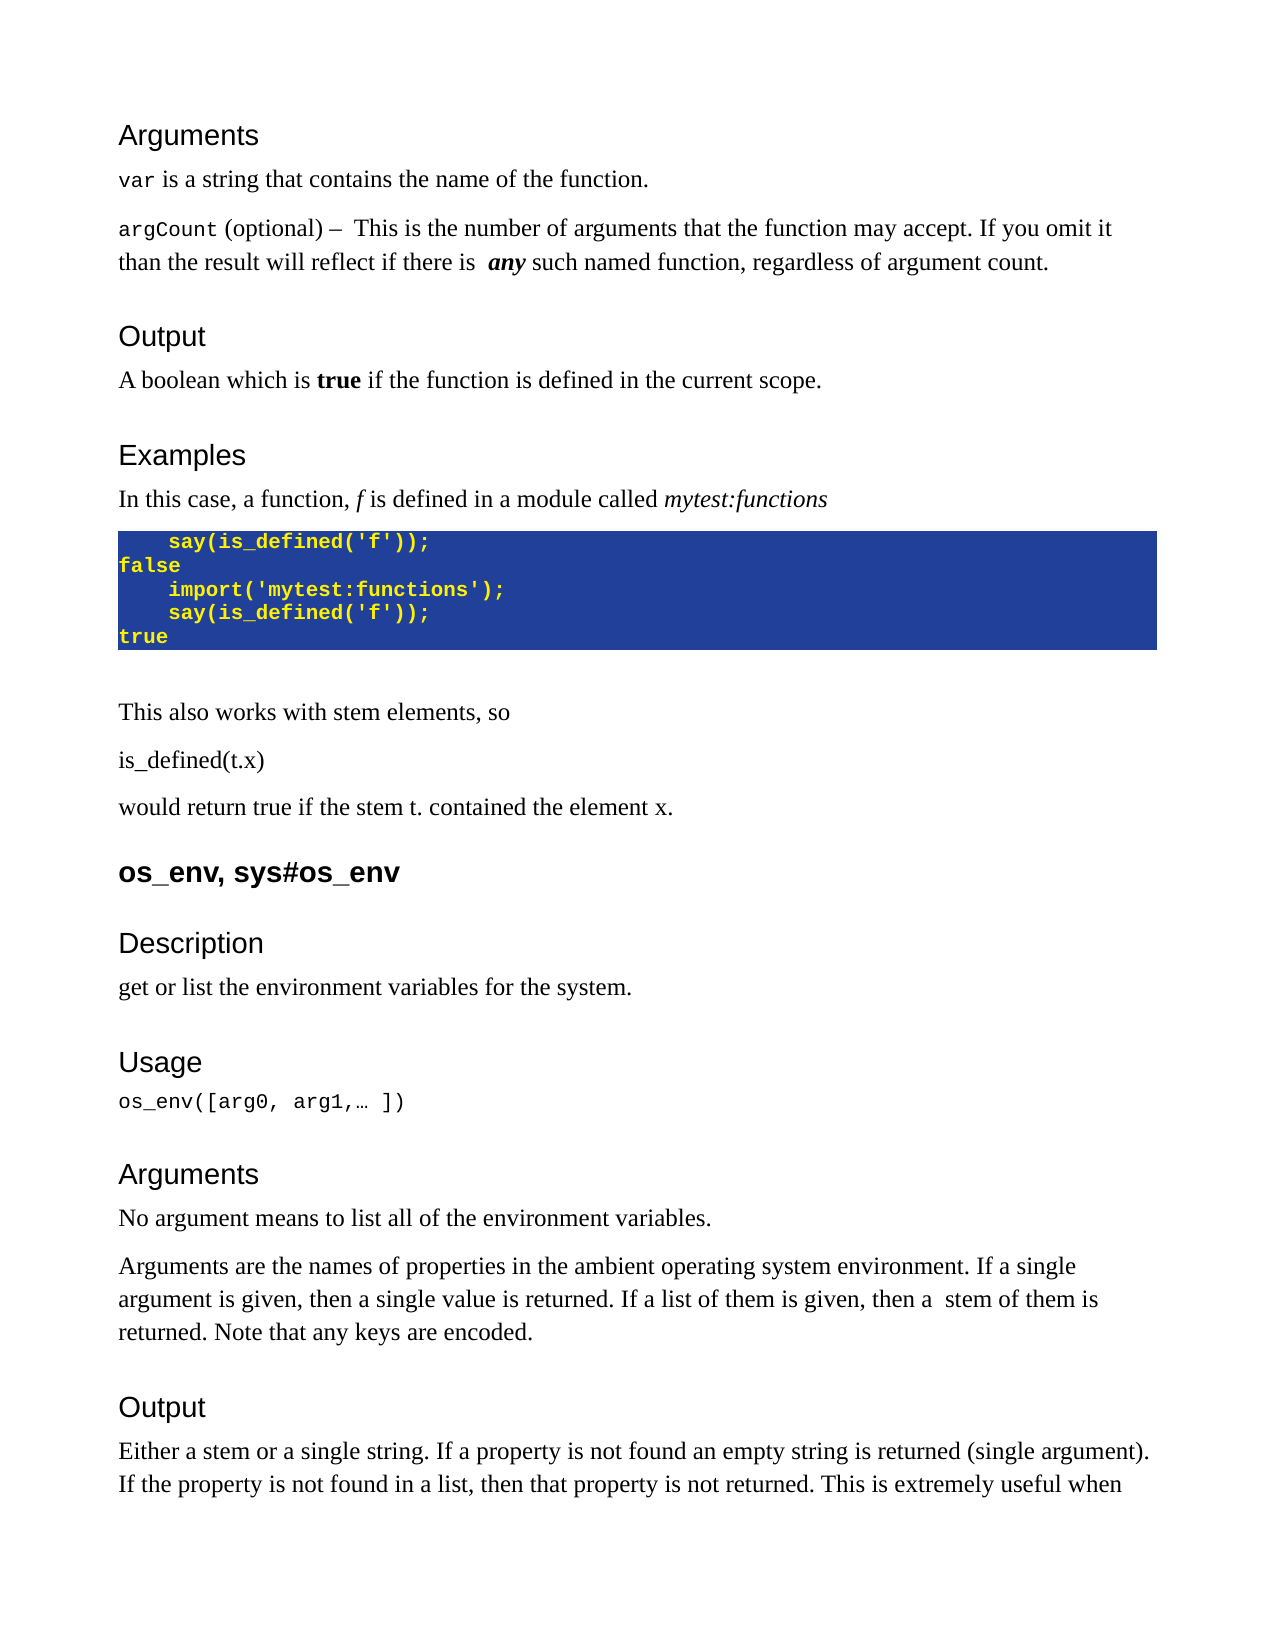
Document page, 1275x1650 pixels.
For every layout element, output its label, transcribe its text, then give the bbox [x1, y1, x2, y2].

text true [118, 626, 1157, 650]
text argCount (optional) – This is the number of arguments that the function may accept. If you omit it than the result will reflect if there is any such named function, regardless of argument count. [118, 213, 1157, 275]
text This also works with stem elements, so [118, 697, 1157, 726]
subtitle Arguments [118, 1157, 1157, 1191]
text say(is_defined('f')); [118, 602, 1157, 626]
text false [118, 555, 1157, 579]
text is_defined(t.x) [118, 745, 1157, 774]
text In this case, a function, f is defined in a module called mytest:functions [118, 484, 1157, 513]
text var is a string that contains the name of the function. [118, 164, 1157, 194]
text No argument means to list all of the environment variables. [118, 1203, 1157, 1232]
subtitle Examples [118, 438, 1157, 471]
text Either a stem or a single string. If a property is not found an empty string is returned (single argument). If the property is not found in a list, then that property is not returned. This is extremely useful when [118, 1436, 1157, 1497]
text Arguments are the names of properties in the ambient operating system environment. If a single argument is given, then a single value is returned. If a list of them is given, then a stem of them is returned. Note that any keys are encoded. [118, 1251, 1157, 1346]
text A boolean which is true if the function is defined in the current scope. [118, 365, 1157, 394]
subtitle Usage [118, 1044, 1157, 1078]
subtitle Output [118, 319, 1157, 353]
text import('mytest:functions'); [118, 579, 1157, 602]
subtitle os_env, sys#os_env [118, 855, 1157, 888]
subtitle Arguments [118, 118, 1157, 152]
subtitle Description [118, 926, 1157, 959]
text would return true if the stem t. contained the element x. [118, 792, 1157, 821]
text os_env([arg0, arg1,… ]) [118, 1091, 1157, 1114]
text get or list the environment variables for the system. [118, 972, 1157, 1001]
text say(is_defined('f')); [118, 531, 1157, 555]
subtitle Output [118, 1390, 1157, 1423]
